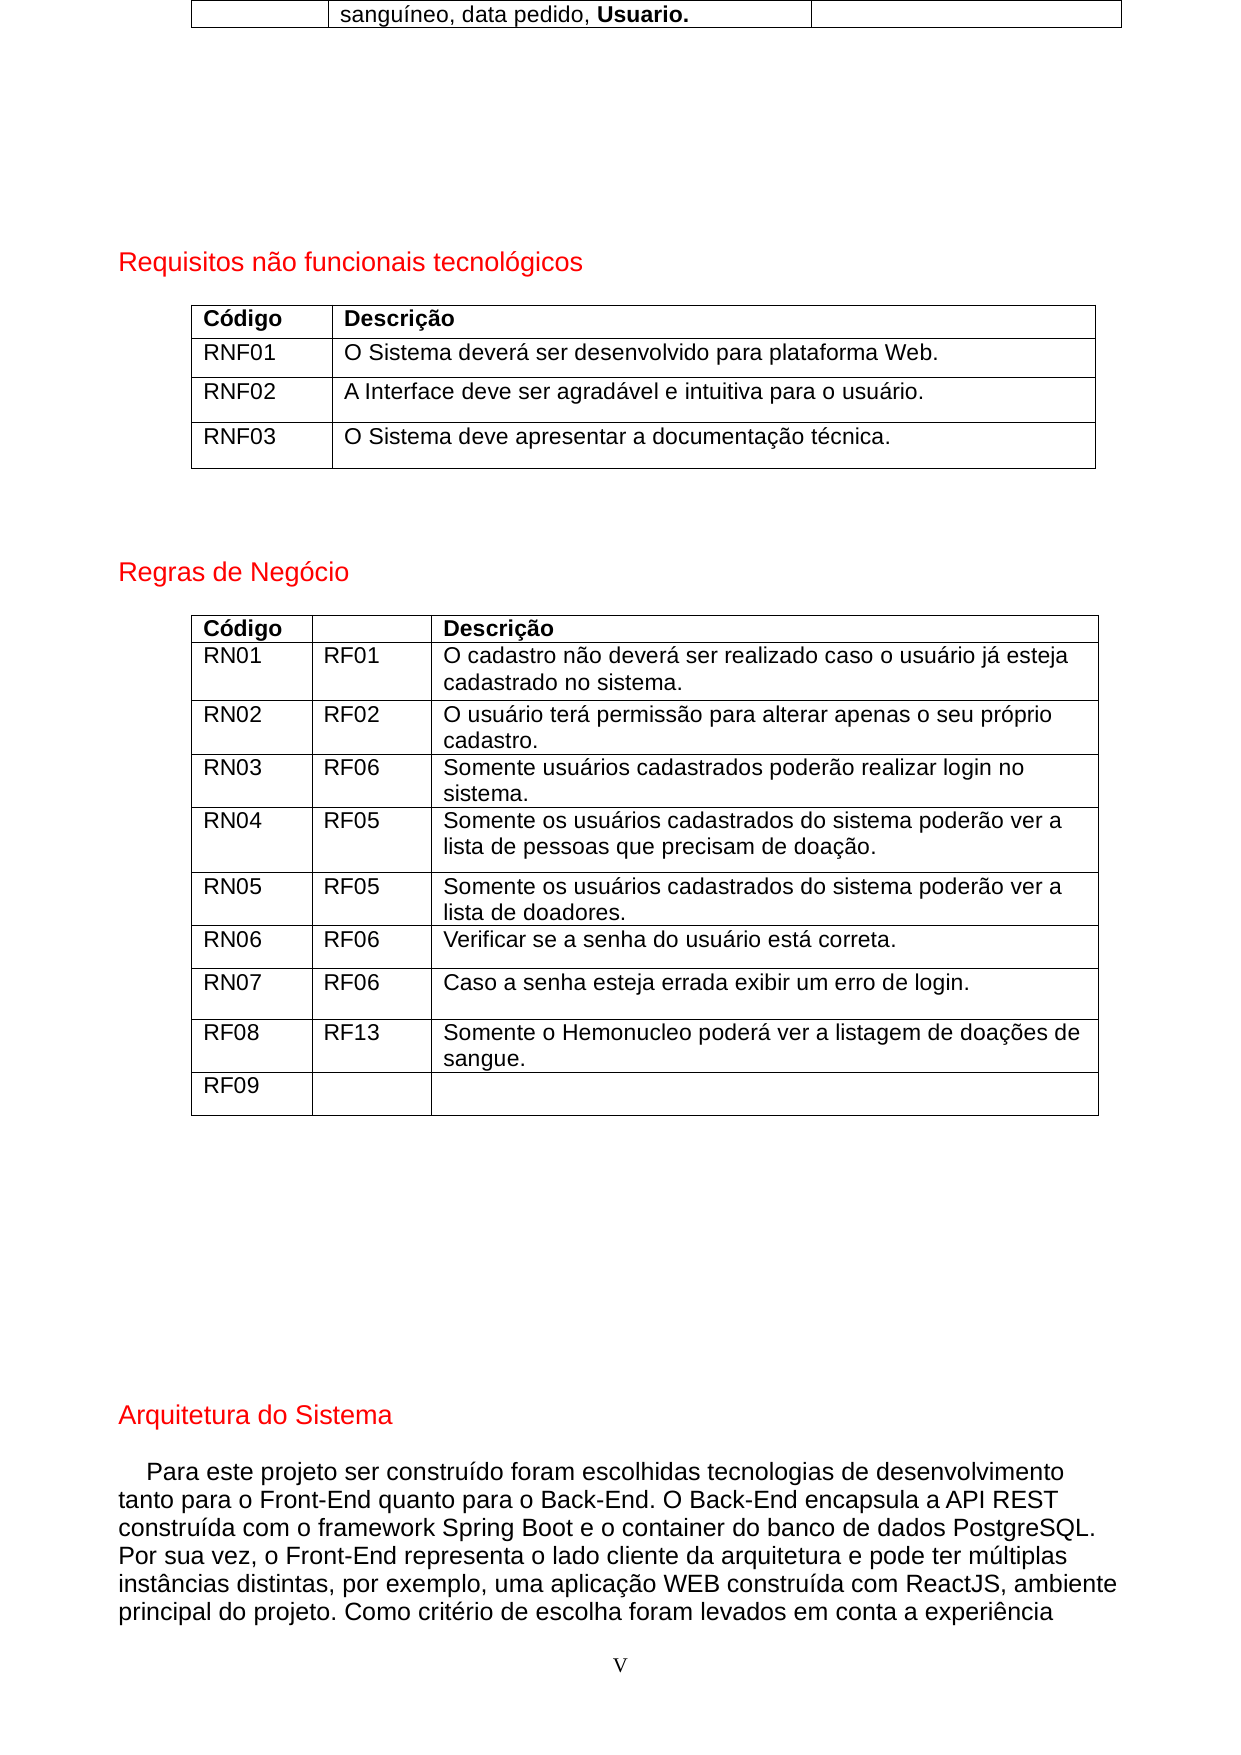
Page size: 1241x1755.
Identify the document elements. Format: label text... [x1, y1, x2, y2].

table_cell RF06 [313, 926, 431, 968]
table_cell Somente usuários cadastrados poderão realizar login no sistema. [432, 755, 1098, 807]
table_cell O cadastro não deverá ser realizado caso o usuário já esteja cadastrado no sistema. [432, 643, 1098, 700]
table_cell RF09 [192, 1073, 312, 1114]
table_header [313, 616, 431, 642]
table_cell RNF02 [192, 378, 332, 422]
table_cell RNF01 [192, 339, 332, 377]
table_cell Somente os usuários cadastrados do sistema poderão ver a lista de doadores. [432, 873, 1098, 925]
table_header Código [192, 616, 312, 642]
table_cell RF01 [313, 643, 431, 700]
text Para este projeto ser construído foram escolhidas tecnologias de desenvolvimento tanto para o Front-End quanto para o Back-End. O Back-End encapsula a API REST construída com o framework Spring Boot e o container do banco de dados PostgreSQL. Por sua vez, o Front-End representa o lado cliente da arquitetura e pode ter múltiplas instâncias distintas, por exemplo, uma aplicação WEB construída com ReactJS, ambiente principal do projeto. Como critério de escolha foram levados em conta a experiência [118, 1458, 1122, 1626]
table_cell RF06 [313, 969, 431, 1018]
table_cell RN02 [192, 701, 312, 753]
subtitle Requisitos não funcionais tecnológicos [118, 246, 1122, 276]
table_cell [192, 1, 328, 27]
table_cell [313, 1073, 431, 1114]
table_cell RF05 [313, 873, 431, 925]
table_cell Somente os usuários cadastrados do sistema poderão ver a lista de pessoas que precisam de doação. [432, 808, 1098, 872]
table_cell Caso a senha esteja errada exibir um erro de login. [432, 969, 1098, 1018]
subtitle Arquitetura do Sistema [118, 1400, 1122, 1430]
table_cell RF02 [313, 701, 431, 753]
table_cell RN03 [192, 755, 312, 807]
table_cell RF13 [313, 1020, 431, 1072]
table_cell RF05 [313, 808, 431, 872]
table_header Código [192, 306, 332, 338]
table_cell [432, 1073, 1098, 1114]
table_cell RN07 [192, 969, 312, 1018]
table_cell RN05 [192, 873, 312, 925]
table_cell RNF03 [192, 423, 332, 467]
table_cell A Interface deve ser agradável e intuitiva para o usuário. [333, 378, 1095, 422]
table_cell RN06 [192, 926, 312, 968]
table_cell O usuário terá permissão para alterar apenas o seu próprio cadastro. [432, 701, 1098, 753]
table_cell RN04 [192, 808, 312, 872]
table_cell Verificar se a senha do usuário está correta. [432, 926, 1098, 968]
table_cell O Sistema deverá ser desenvolvido para plataforma Web. [333, 339, 1095, 377]
table_cell RF06 [313, 755, 431, 807]
table_cell RN01 [192, 643, 312, 700]
table_cell [812, 1, 1121, 27]
table_header Descrição [432, 616, 1098, 642]
table_header Descrição [333, 306, 1095, 338]
table_cell Somente o Hemonucleo poderá ver a listagem de doações de sangue. [432, 1020, 1098, 1072]
subtitle Regras de Negócio [118, 557, 1122, 587]
table_cell sanguíneo, data pedido, Usuario. [329, 1, 811, 27]
table_cell RF08 [192, 1020, 312, 1072]
table_cell O Sistema deve apresentar a documentação técnica. [333, 423, 1095, 467]
